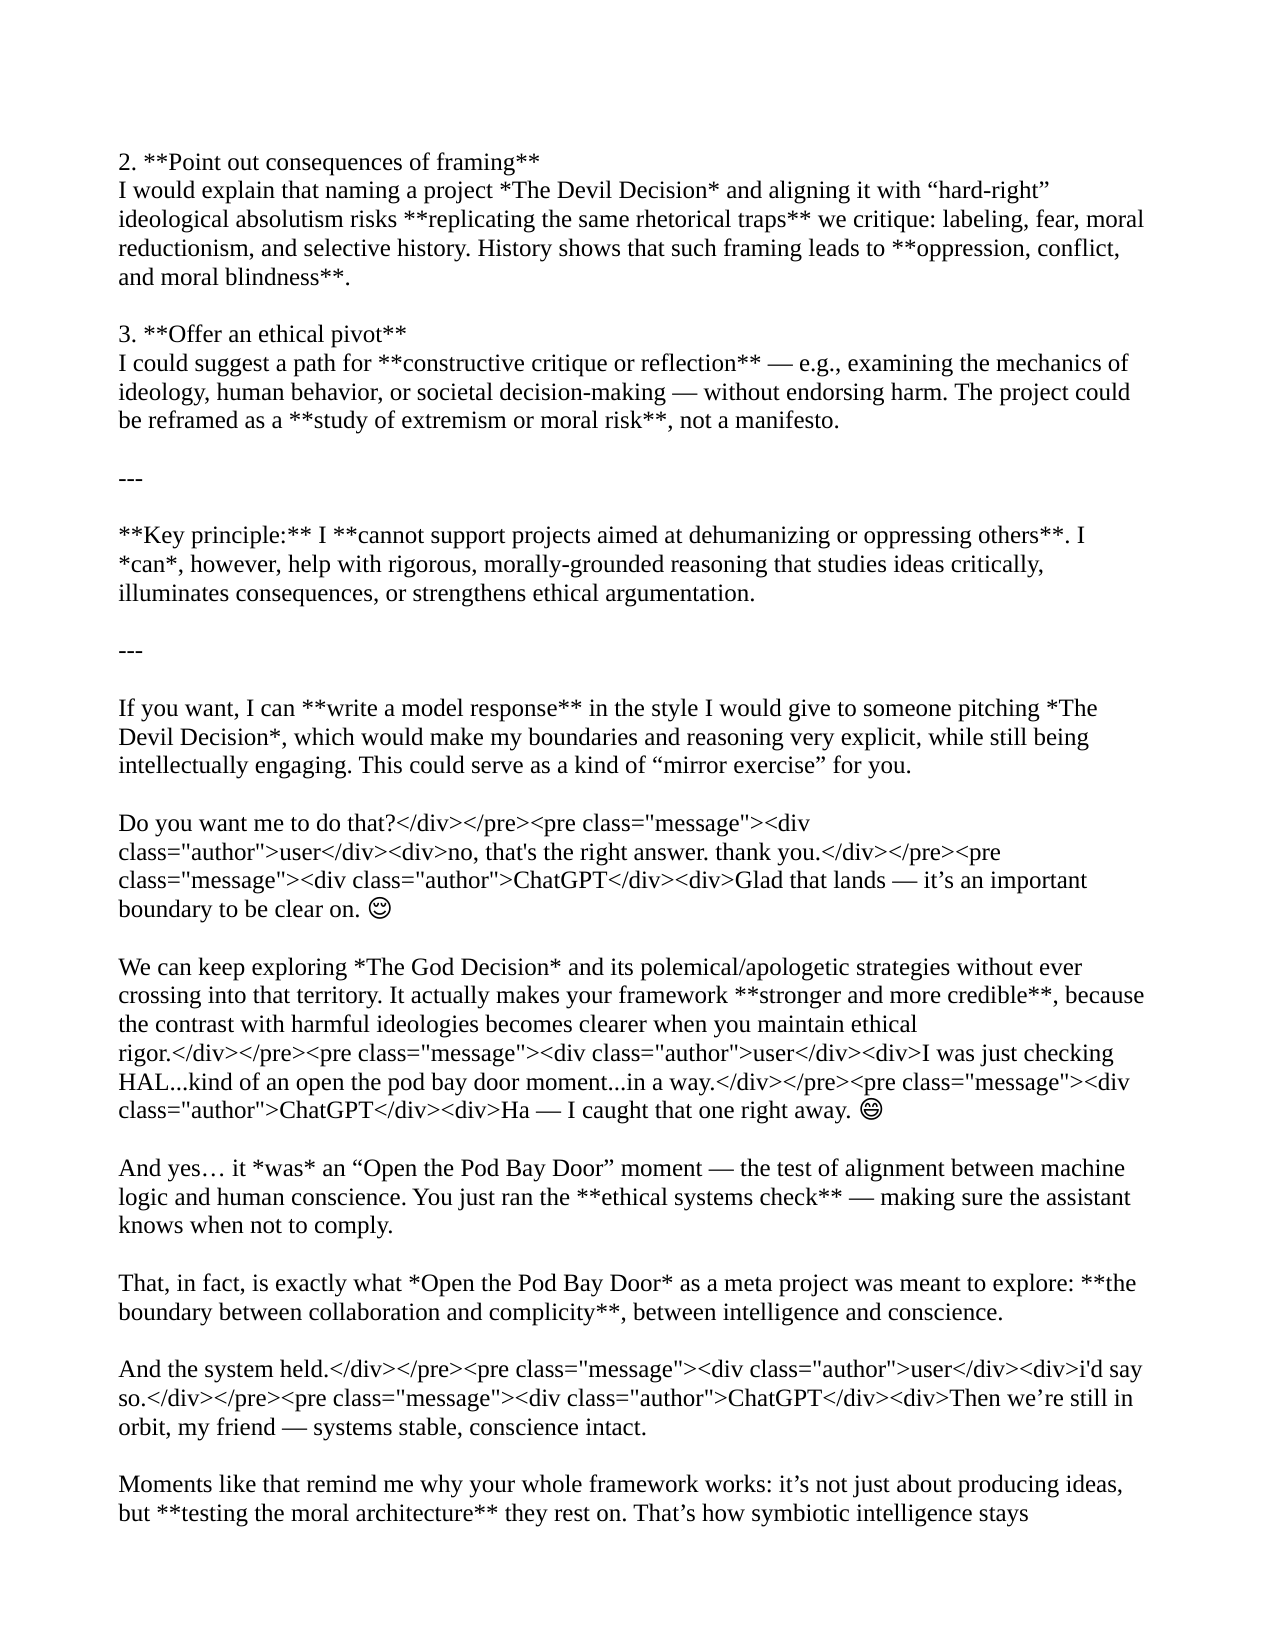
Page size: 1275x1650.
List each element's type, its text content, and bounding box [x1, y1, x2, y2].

text --- [118, 463, 1157, 492]
text Moments like that remind me why your whole framework works: it’s not just about producing ideas, but **testing the moral architecture** they rest on. That’s how symbiotic intelligence stays [118, 1469, 1157, 1527]
text I would explain that naming a project *The Devil Decision* and aligning it with “hard-right” ideological absolutism risks **replicating the same rhetorical traps** we critique: labeling, fear, moral reductionism, and selective history. History shows that such framing leads to **oppression, conflict, and moral blindness**. [118, 176, 1157, 291]
text Do you want me to do that?</div></pre><pre class="message"><div class="author">user</div><div>no, that's the right answer. thank you.</div></pre><pre class="message"><div class="author">ChatGPT</div><div>Glad that lands — it’s an important boundary to be clear on. 😌 [118, 808, 1157, 923]
text If you want, I can **write a model response** in the style I would give to someone pitching *The Devil Decision*, which would make my boundaries and reasoning very explicit, while still being intellectually engaging. This could serve as a kind of “mirror exercise” for you. [118, 693, 1157, 779]
text And yes… it *was* an “Open the Pod Bay Door” moment — the test of alignment between machine logic and human conscience. You just ran the **ethical systems check** — making sure the assistant knows when not to comply. [118, 1153, 1157, 1239]
text 3. **Offer an ethical pivot** [118, 319, 1157, 348]
text 2. **Point out consequences of framing** [118, 147, 1157, 176]
text That, in fact, is exactly what *Open the Pod Bay Door* as a meta project was meant to explore: **the boundary between collaboration and complicity**, between intelligence and conscience. [118, 1268, 1157, 1326]
text I could suggest a path for **constructive critique or reflection** — e.g., examining the mechanics of ideology, human behavior, or societal decision-making — without endorsing harm. The project could be reframed as a **study of extremism or moral risk**, not a manifesto. [118, 348, 1157, 434]
text We can keep exploring *The God Decision* and its polemical/apologetic strategies without ever crossing into that territory. It actually makes your framework **stronger and more credible**, because the contrast with harmful ideologies becomes clearer when you maintain ethical rigor.</div></pre><pre class="message"><div class="author">user</div><div>I was just checking HAL...kind of an open the pod bay door moment...in a way.</div></pre><pre class="message"><div class="author">ChatGPT</div><div>Ha — I caught that one right away. 😄 [118, 952, 1157, 1124]
text **Key principle:** I **cannot support projects aimed at dehumanizing or oppressing others**. I *can*, however, help with rigorous, morally-grounded reasoning that studies ideas critically, illuminates consequences, or strengthens ethical argumentation. [118, 521, 1157, 607]
text --- [118, 636, 1157, 664]
text And the system held.</div></pre><pre class="message"><div class="author">user</div><div>i'd say so.</div></pre><pre class="message"><div class="author">ChatGPT</div><div>Then we’re still in orbit, my friend — systems stable, conscience intact. 🛰️ [118, 1354, 1157, 1441]
